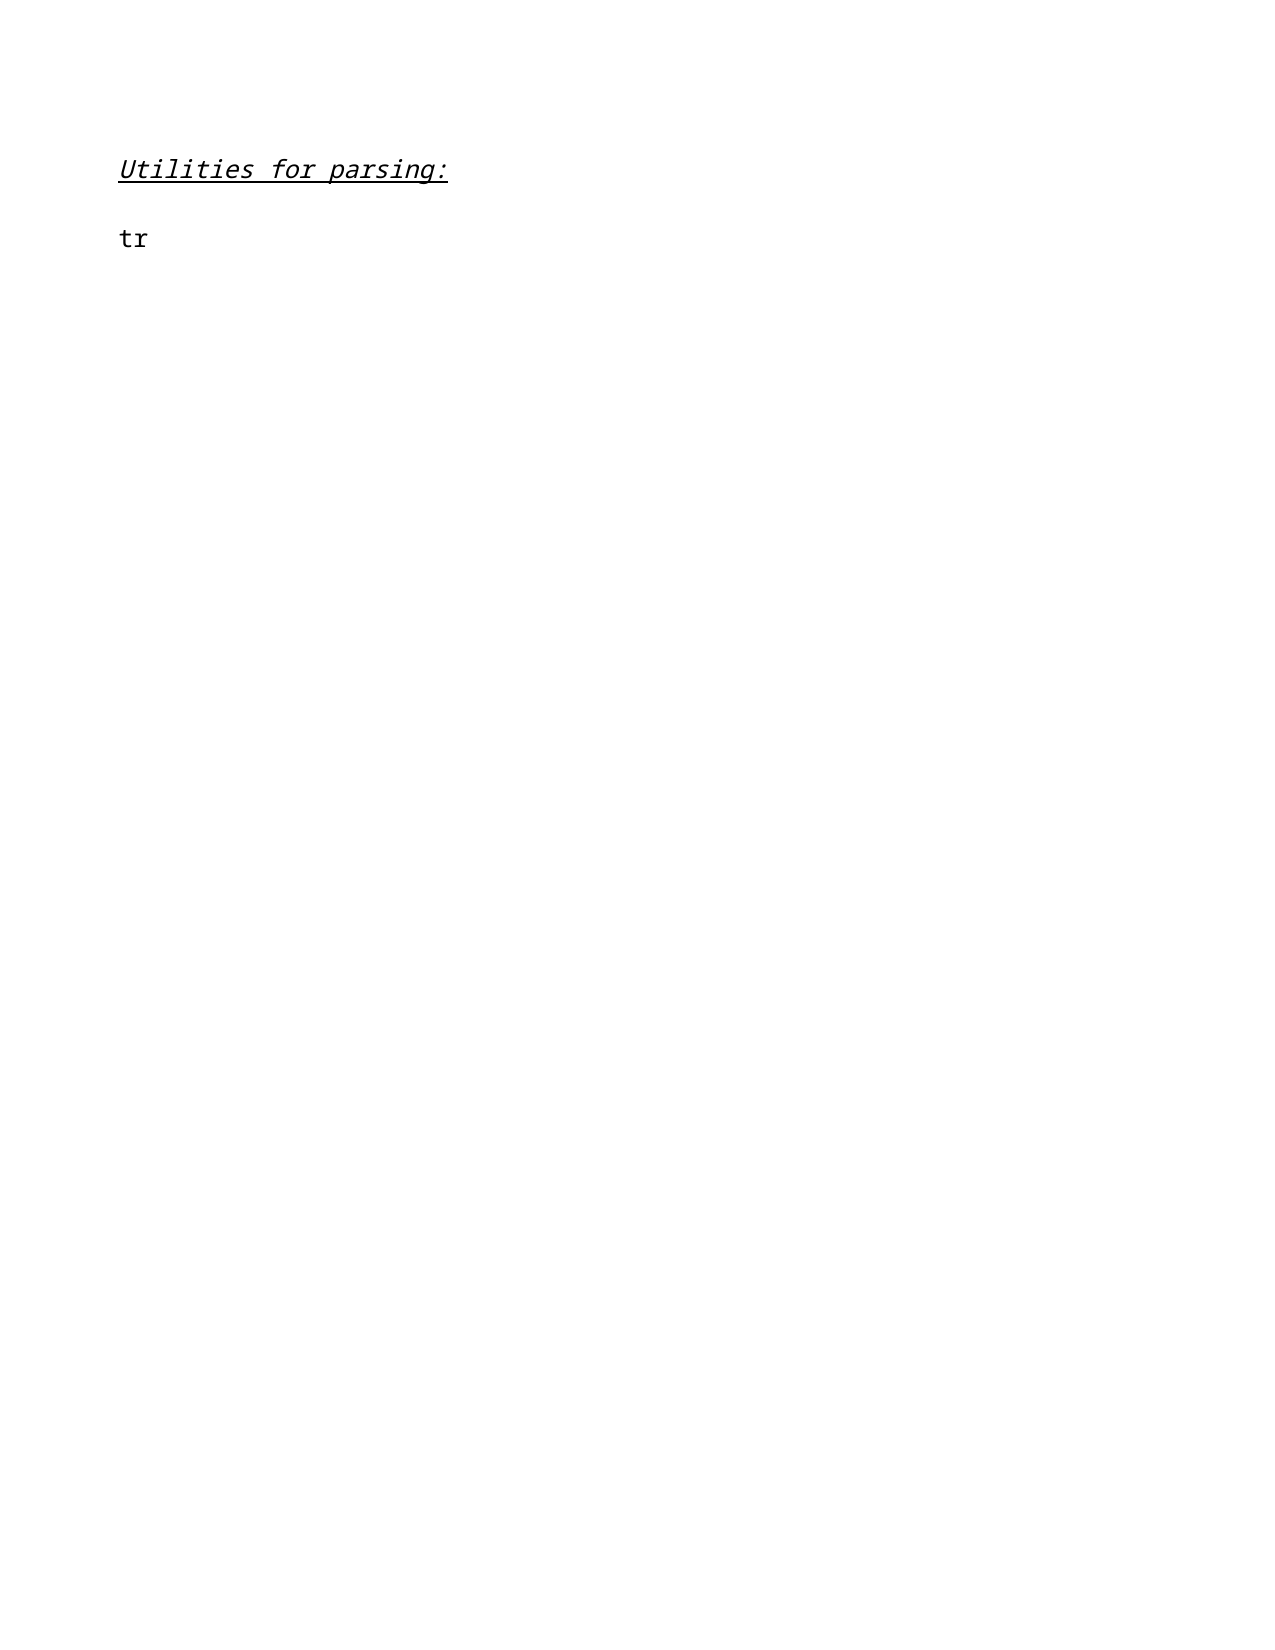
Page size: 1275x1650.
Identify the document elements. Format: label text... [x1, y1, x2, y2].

text tr [118, 220, 1157, 254]
text Utilities for parsing: [118, 152, 1157, 186]
